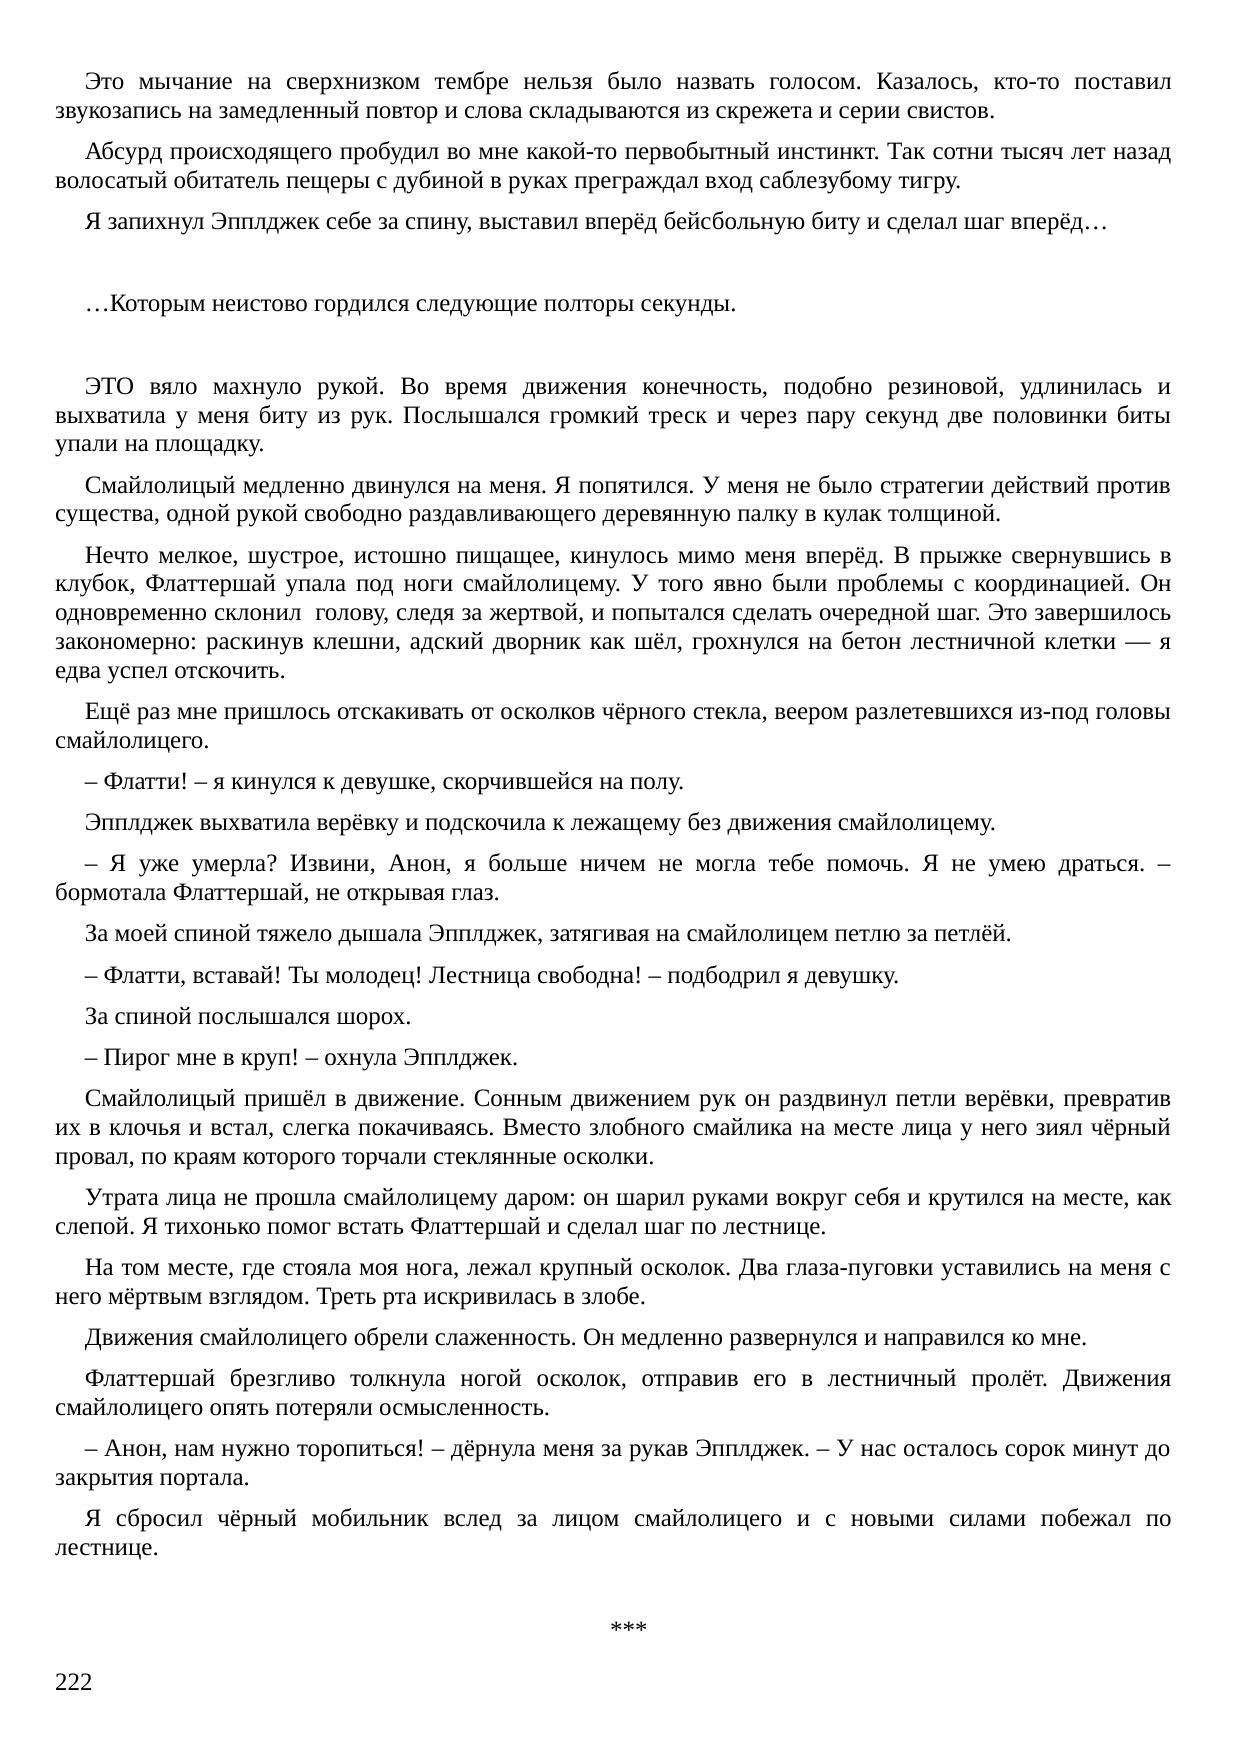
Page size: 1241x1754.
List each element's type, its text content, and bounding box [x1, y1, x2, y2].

text Я запихнул Эпплджек себе за спину, выставил вперёд бейсбольную биту и сделал шаг вперёд… [55, 206, 1173, 235]
text Флаттершай брезгливо толкнула ногой осколок, отправив его в лестничный пролёт. Движения смайлолицего опять потеряли осмысленность. [55, 1363, 1173, 1421]
text – Анон, нам нужно торопиться! – дёрнула меня за рукав Эпплджек. – У нас осталось сорок минут до закрытия портала. [55, 1433, 1173, 1491]
text Ещё раз мне пришлось отскакивать от осколков чёрного стекла, веером разлетевшихся из-под головы смайлолицего. [55, 696, 1173, 753]
text Движения смайлолицего обрели слаженность. Он медленно развернулся и направился ко мне. [55, 1322, 1173, 1351]
text – Пирог мне в круп! – охнула Эпплджек. [55, 1042, 1173, 1071]
text На том месте, где стояла моя нога, лежал крупный осколок. Два глаза-пуговки уставились на меня с него мёртвым взглядом. Треть рта искривилась в злобе. [55, 1252, 1173, 1310]
text – Флатти, вставай! Ты молодец! Лестница свободна! – подбодрил я девушку. [55, 960, 1173, 988]
text Смайлолицый пришёл в движение. Сонным движением рук он раздвинул петли верёвки, превратив их в клочья и встал, слегка покачиваясь. Вместо злобного смайлика на месте лица у него зиял чёрный провал, по краям которого торчали стеклянные осколки. [55, 1083, 1173, 1170]
text За моей спиной тяжело дышала Эпплджек, затягивая на смайлолицем петлю за петлёй. [55, 918, 1173, 947]
text – Флатти! – я кинулся к девушке, скорчившейся на полу. [55, 766, 1173, 795]
text …Которым неистово гордился следующие полторы секунды. [55, 288, 1173, 317]
text Абсурд происходящего пробудил во мне какой-то первобытный инстинкт. Так сотни тысяч лет назад волосатый обитатель пещеры с дубиной в руках преграждал вход саблезубому тигру. [55, 136, 1173, 193]
text Смайлолицый медленно двинулся на меня. Я попятился. У меня не было стратегии действий против существа, одной рукой свободно раздавливающего деревянную палку в кулак толщиной. [55, 470, 1173, 527]
text За спиной послышался шорох. [55, 1001, 1173, 1030]
text – Я уже умерла? Извини, Анон, я больше ничем не могла тебе помочь. Я не умею драться. – бормотала Флаттершай, не открывая глаз. [55, 848, 1173, 906]
text Я сбросил чёрный мобильник вслед за лицом смайлолицего и с новыми силами побежал по лестнице. [55, 1503, 1173, 1561]
text ЭТО вяло махнуло рукой. Во время движения конечность, подобно резиновой, удлинилась и выхватила у меня биту из рук. Послышался громкий треск и через пару секунд две половинки биты упали на площадку. [55, 371, 1173, 457]
text Утрата лица не прошла смайлолицему даром: он шарил руками вокруг себя и крутился на месте, как слепой. Я тихонько помог встать Флаттершай и сделал шаг по лестнице. [55, 1182, 1173, 1240]
text Эпплджек выхватила верёвку и подскочила к лежащему без движения смайлолицему. [55, 807, 1173, 836]
text Это мычание на сверхнизком тембре нельзя было назвать голосом. Казалось, кто-то поставил звукозапись на замедленный повтор и слова складываются из скрежета и серии свистов. [55, 66, 1173, 123]
text Нечто мелкое, шустрое, истошно пищащее, кинулось мимо меня вперёд. В прыжке свернувшись в клубок, Флаттершай упала под ноги смайлолицему. У того явно были проблемы с координацией. Он одновременно склонил голову, следя за жертвой, и попытался сделать очередной шаг. Это завершилось закономерно: раскинув клешни, адский дворник как шёл, грохнулся на бетон лестничной клетки — я едва успел отскочить. [55, 540, 1173, 683]
text *** [55, 1615, 1173, 1643]
